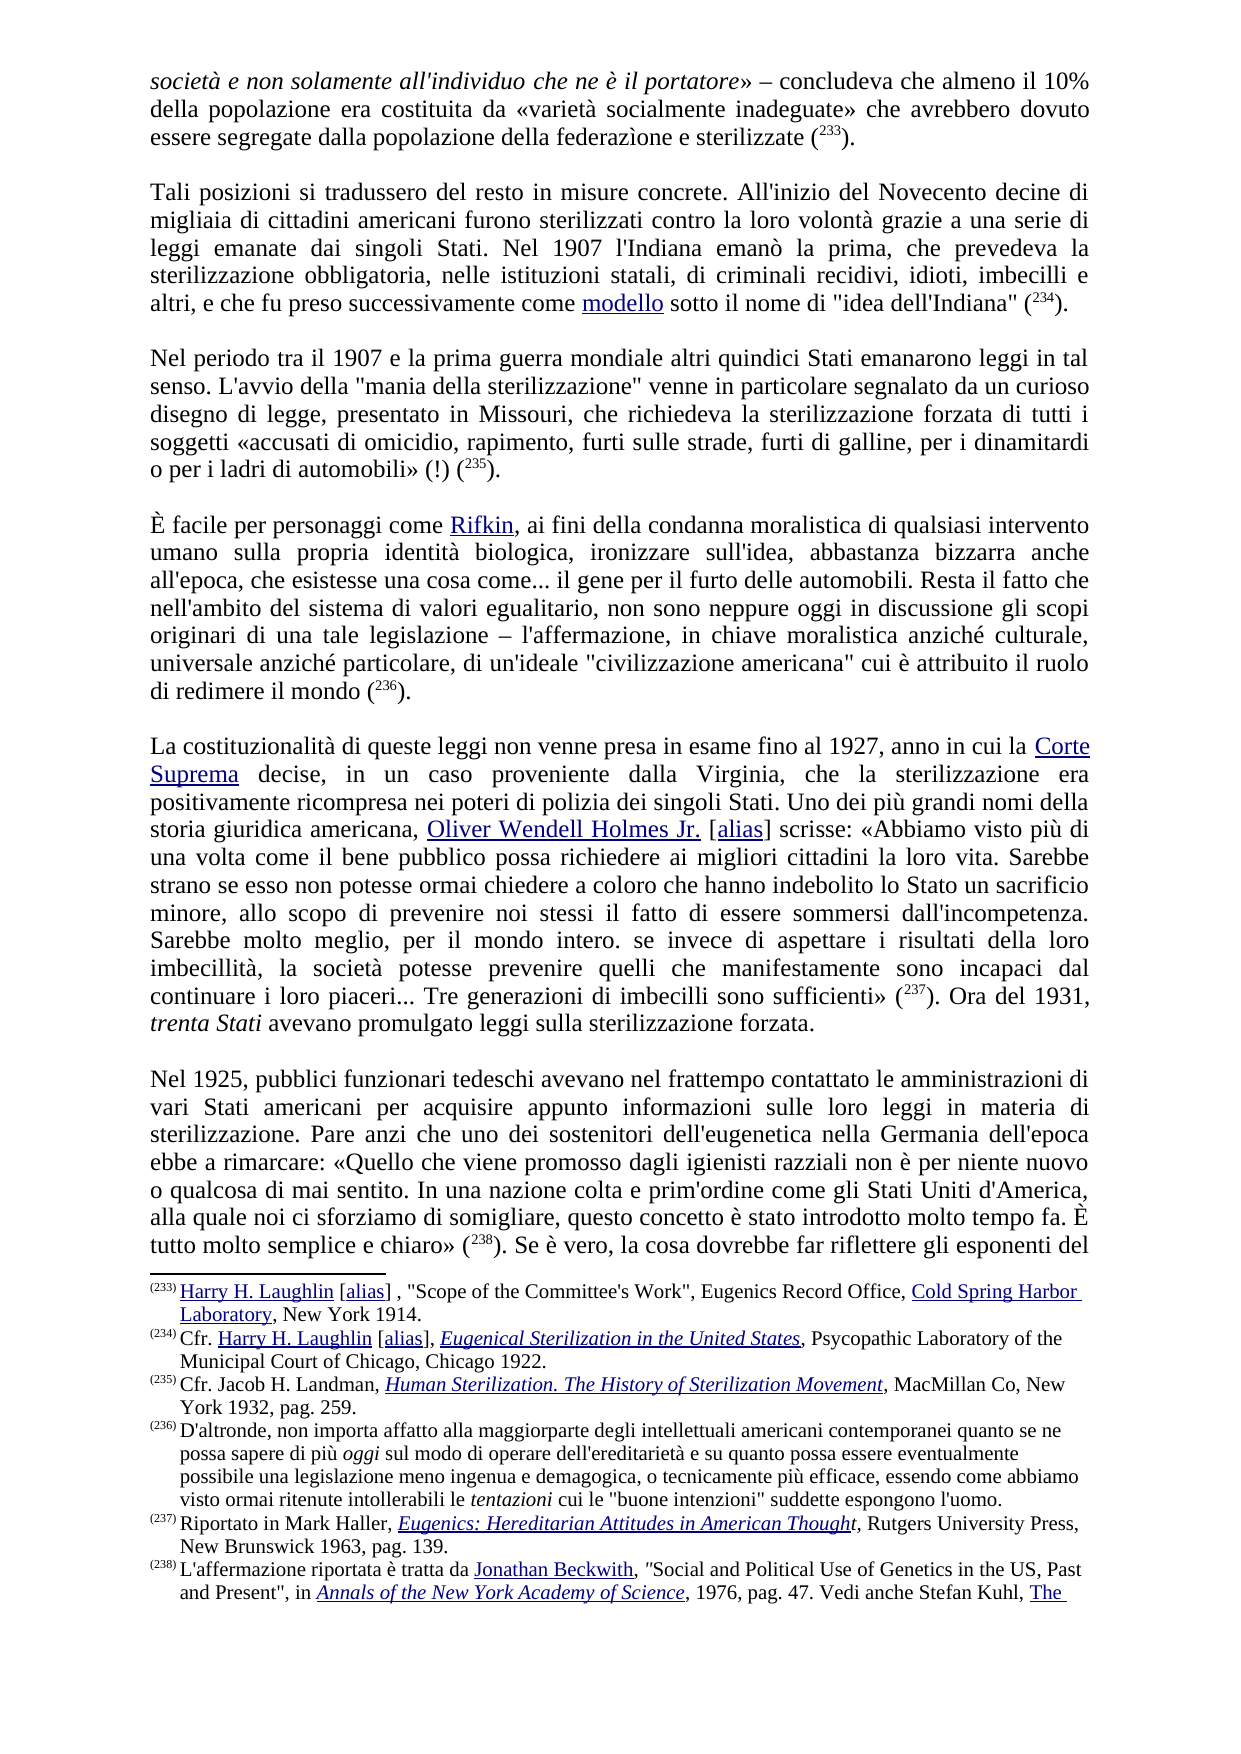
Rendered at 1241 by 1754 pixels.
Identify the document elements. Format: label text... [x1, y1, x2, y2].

text La costituzionalità di queste leggi non venne presa in esame fino al 1927, anno in cui la Corte Suprema decise, in un caso proveniente dalla Virginia, che la sterilizzazione era positivamente ricompresa nei poteri di polizia dei singoli Stati. Uno dei più grandi nomi della storia giuridica americana, Oliver Wendell Holmes Jr. [alias] scrisse: «Abbiamo visto più di una volta come il bene pubblico possa richiedere ai migliori cittadini la loro vita. Sarebbe strano se esso non potesse ormai chiedere a coloro che hanno indebolito lo Stato un sacrificio minore, allo scopo di prevenire noi stessi il fatto di essere sommersi dall'incompetenza. Sarebbe molto meglio, per il mondo intero. se invece di aspettare i risultati della loro imbecillità, la società potesse prevenire quelli che manifestamente sono incapaci dal continuare i loro piaceri... Tre generazioni di imbecilli sono sufficienti» (). Ora del 1931, trenta Stati avevano promulgato leggi sulla sterilizzazione forzata. [150, 732, 1090, 1037]
list Cfr. Jacob H. Landman, Human Sterilization. The History of Sterilization Movement, MacMillan Co, New York 1932, pag. 259. [150, 1373, 1090, 1419]
text società e non solamente all'individuo che ne è il portatore» – concludeva che almeno il 10% della popolazione era costituita da «varietà socialmente inadeguate» che avrebbero dovuto essere segregate dalla popolazione della federazìone e sterilizzate (). [150, 67, 1090, 151]
text Tali posizioni si tradussero del resto in misure concrete. All'inizio del Novecento decine di migliaia di cittadini americani furono sterilizzati contro la loro volontà grazie a una serie di leggi emanate dai singoli Stati. Nel 1907 l'Indiana emanò la prima, che prevedeva la sterilizzazione obbligatoria, nelle istituzioni statali, di criminali recidivi, idioti, imbecilli e altri, e che fu preso successivamente come modello sotto il nome di "idea dell'Indiana" (). [150, 178, 1090, 317]
list D'altronde, non importa affatto alla maggiorparte degli intellettuali americani contemporanei quanto se ne possa sapere di più oggi sul modo di operare dell'ereditarietà e su quanto possa essere eventualmente possibile una legislazione meno ingenua e demagogica, o tecnicamente più efficace, essendo come abbiamo visto ormai ritenute intollerabili le tentazioni cui le "buone intenzioni" suddette espongono l'uomo. [150, 1419, 1090, 1511]
list Cfr. Harry H. Laughlin [alias], Eugenical Sterilization in the United States, Psycopathic Laboratory of the Municipal Court of Chicago, Chicago 1922. [150, 1326, 1090, 1373]
list Riportato in Mark Haller, Eugenics: Hereditarian Attitudes in American Thought, Rutgers University Press, New Brunswick 1963, pag. 139. [150, 1511, 1090, 1558]
list L'affermazione riportata è tratta da Jonathan Beckwith, "Social and Political Use of Genetics in the US, Past and Present", in Annals of the New York Academy of Science, 1976, pag. 47. Vedi anche Stefan Kuhl, The [150, 1558, 1090, 1604]
text Nel periodo tra il 1907 e la prima guerra mondiale altri quindici Stati emanarono leggi in tal senso. L'avvio della "mania della sterilizzazione" venne in particolare segnalato da un curioso disegno di legge, presentato in Missouri, che richiedeva la sterilizzazione forzata di tutti i soggetti «accusati di omicidio, rapimento, furti sulle strade, furti di galline, per i dinamitardi o per i ladri di automobili» (!) (). [150, 344, 1090, 483]
text Nel 1925, pubblici funzionari tedeschi avevano nel frattempo contattato le amministrazioni di vari Stati americani per acquisire appunto informazioni sulle loro leggi in materia di sterilizzazione. Pare anzi che uno dei sostenitori dell'eugenetica nella Germania dell'epoca ebbe a rimarcare: «Quello che viene promosso dagli igienisti razziali non è per niente nuovo o qualcosa di mai sentito. In una nazione colta e prim'ordine come gli Stati Uniti d'America, alla quale noi ci sforziamo di somigliare, questo concetto è stato introdotto molto tempo fa. È tutto molto semplice e chiaro» (). Se è vero, la cosa dovrebbe far riflettere gli esponenti del [150, 1065, 1090, 1259]
list Harry H. Laughlin [alias] , "Scope of the Committee's Work", Eugenics Record Office, Cold Spring Harbor Laboratory, New York 1914. [150, 1280, 1090, 1326]
text È facile per personaggi come Rifkin, ai fini della condanna moralistica di qualsiasi intervento umano sulla propria identità biologica, ironizzare sull'idea, abbastanza bizzarra anche all'epoca, che esistesse una cosa come... il gene per il furto delle automobili. Resta il fatto che nell'ambito del sistema di valori egualitario, non sono neppure oggi in discussione gli scopi originari di una tale legislazione – l'affermazione, in chiave moralistica anziché culturale, universale anziché particolare, di un'ideale "civilizzazione americana" cui è attribuito il ruolo di redimere il mondo (). [150, 511, 1090, 705]
